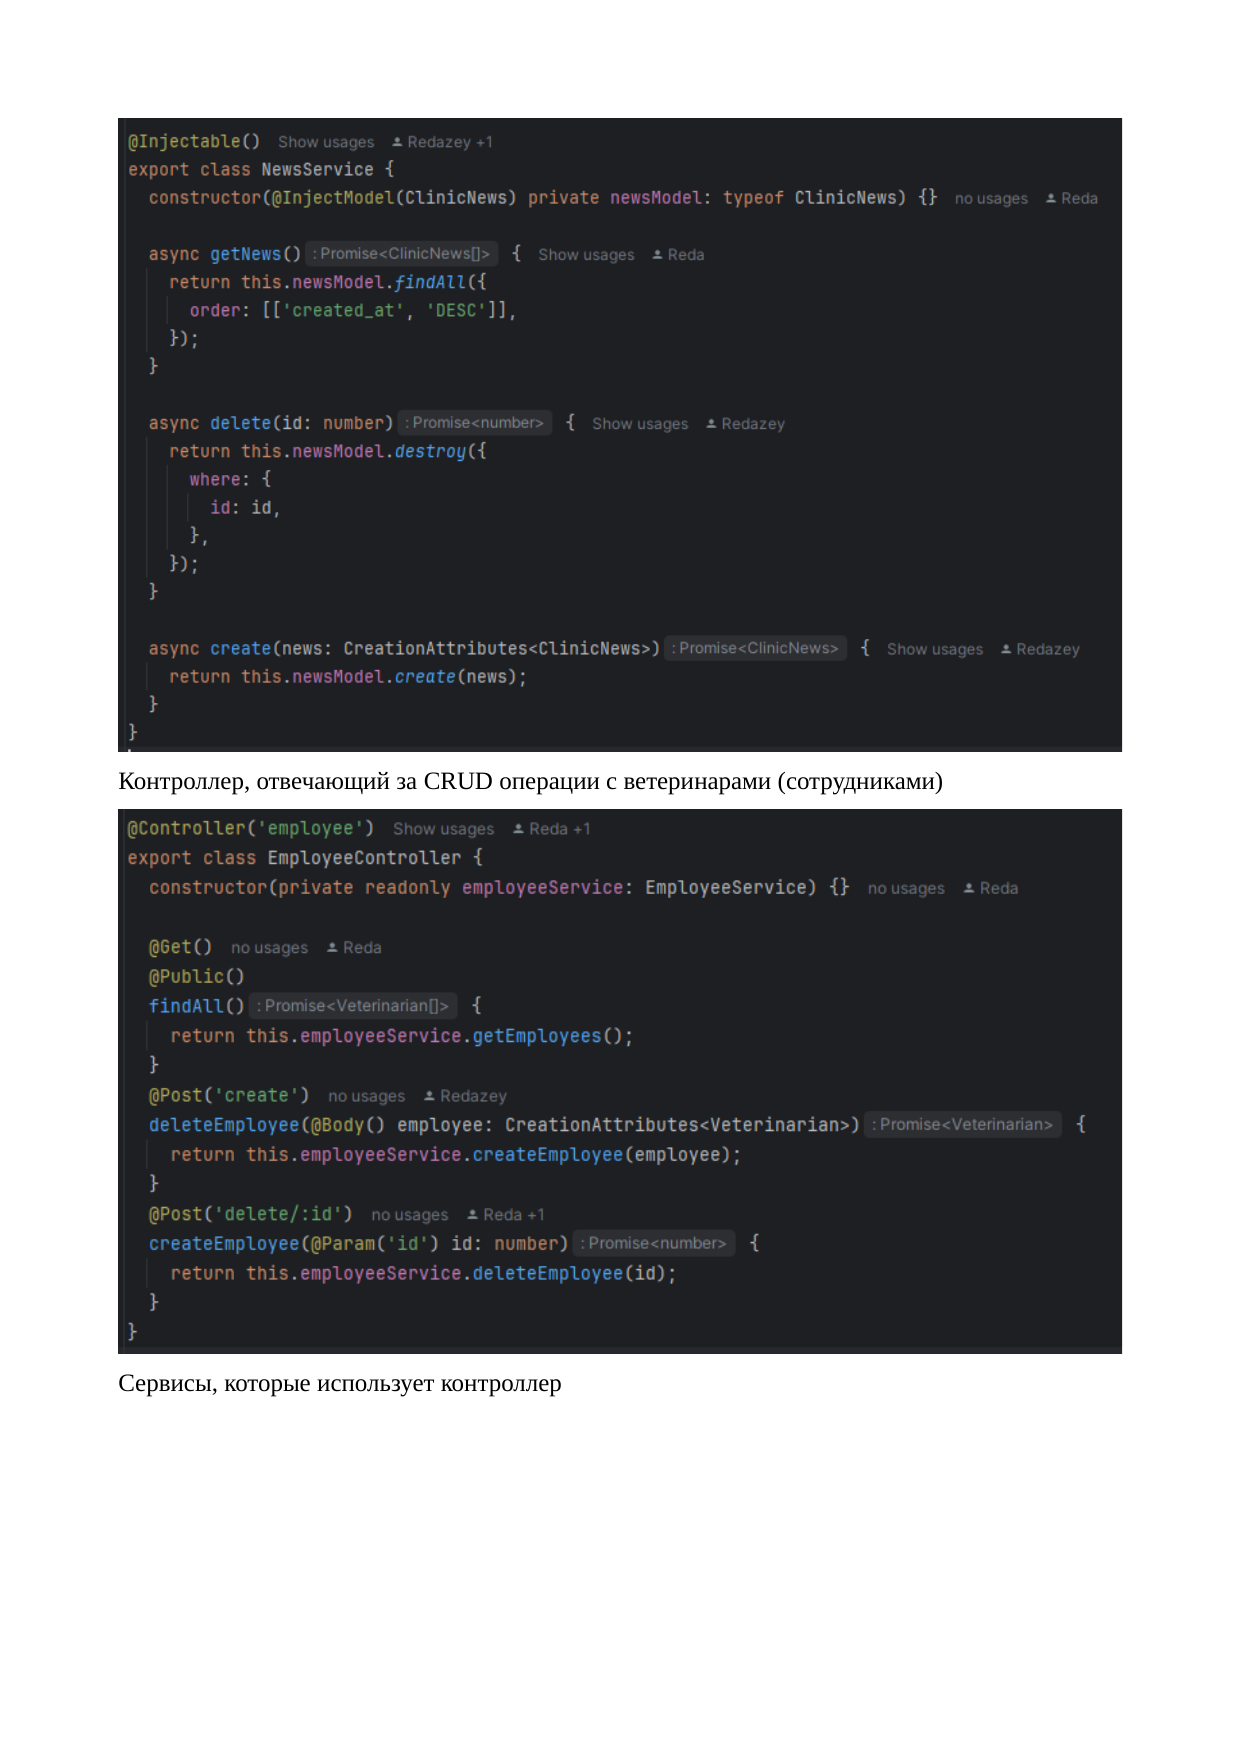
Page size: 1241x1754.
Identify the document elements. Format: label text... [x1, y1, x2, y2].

text Контроллер, отвечающий за CRUD операции с ветеринарами (сотрудниками) [118, 766, 1122, 795]
text Сервисы, которые использует контроллер [118, 1368, 1122, 1397]
